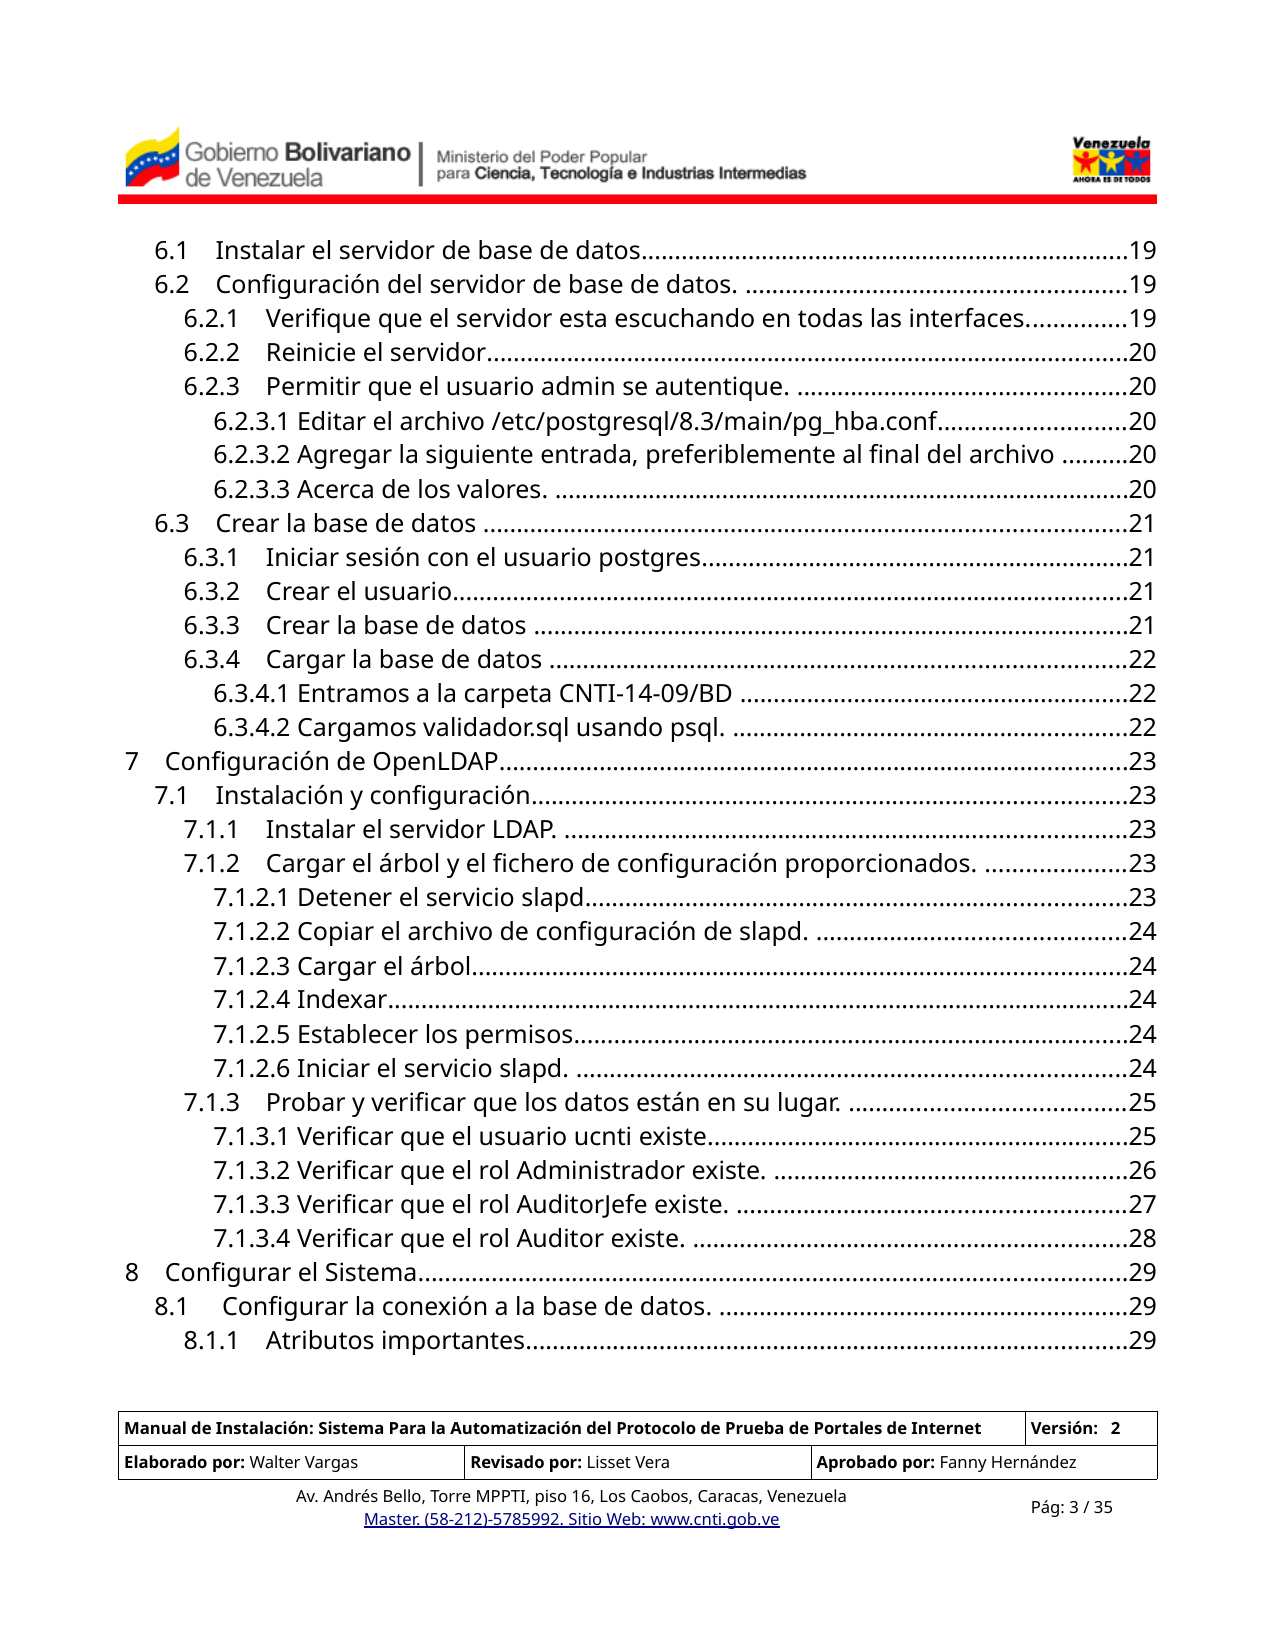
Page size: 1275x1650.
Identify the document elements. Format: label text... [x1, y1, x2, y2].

text 6.3.3 Crear la base de datos 21 [177, 607, 1157, 642]
picture [118, 118, 1157, 204]
text 6.2.3.3 Acerca de los valores. 20 [207, 471, 1157, 505]
text 7.1.3.3 Verificar que el rol AuditorJefe existe. 27 [207, 1187, 1157, 1221]
text 6.2.3.1 Editar el archivo /etc/postgresql/8.3/main/pg_hba.conf 20 [207, 403, 1157, 437]
text 6.3.1 Iniciar sesión con el usuario postgres 21 [177, 539, 1157, 573]
text 6.3 Crear la base de datos 21 [148, 505, 1157, 539]
text 7.1.3.1 Verificar que el usuario ucnti existe. 25 [207, 1118, 1157, 1152]
text 7.1.2.2 Copiar el archivo de configuración de slapd. 24 [207, 914, 1157, 948]
text 6.3.4.2 Cargamos validador.sql usando psql. 22 [207, 710, 1157, 744]
text 7.1.3.4 Verificar que el rol Auditor existe. 28 [207, 1221, 1157, 1255]
text 6.2.2 Reinicie el servidor 20 [177, 335, 1157, 369]
text 7.1.1 Instalar el servidor LDAP. 23 [177, 812, 1157, 846]
text 7.1.2 Cargar el árbol y el fichero de configuración proporcionados. 23 [177, 846, 1157, 880]
text 7.1.2.5 Establecer los permisos 24 [207, 1016, 1157, 1050]
text 6.2.3 Permitir que el usuario admin se autentique. 20 [177, 369, 1157, 403]
text 6.3.2 Crear el usuario 21 [177, 573, 1157, 607]
text 8.1.1 Atributos importantes 29 [177, 1323, 1157, 1357]
text 8.1 Configurar la conexión a la base de datos. 29 [148, 1289, 1157, 1323]
text 7.1.2.6 Iniciar el servicio slapd. 24 [207, 1050, 1157, 1084]
text 6.2.3.2 Agregar la siguiente entrada, preferiblemente al final del archivo 20 [207, 437, 1157, 471]
text 7.1.3.2 Verificar que el rol Administrador existe. 26 [207, 1152, 1157, 1187]
text 7.1.2.3 Cargar el árbol. 24 [207, 948, 1157, 982]
text 7 Configuración de OpenLDAP 23 [118, 744, 1157, 778]
text 7.1.3 Probar y verificar que los datos están en su lugar. 25 [177, 1084, 1157, 1118]
text 6.1 Instalar el servidor de base de datos 19 [148, 233, 1157, 267]
text 7.1.2.4 Indexar 24 [207, 982, 1157, 1016]
text 6.2 Configuración del servidor de base de datos. 19 [148, 267, 1157, 301]
text 6.2.1 Verifique que el servidor esta escuchando en todas las interfaces. 19 [177, 301, 1157, 335]
text 8 Configurar el Sistema 29 [118, 1255, 1157, 1289]
text 7.1 Instalación y configuración 23 [148, 778, 1157, 812]
text 6.3.4 Cargar la base de datos 22 [177, 642, 1157, 676]
text 6.3.4.1 Entramos a la carpeta CNTI-14-09/BD 22 [207, 676, 1157, 710]
text 7.1.2.1 Detener el servicio slapd 23 [207, 880, 1157, 914]
